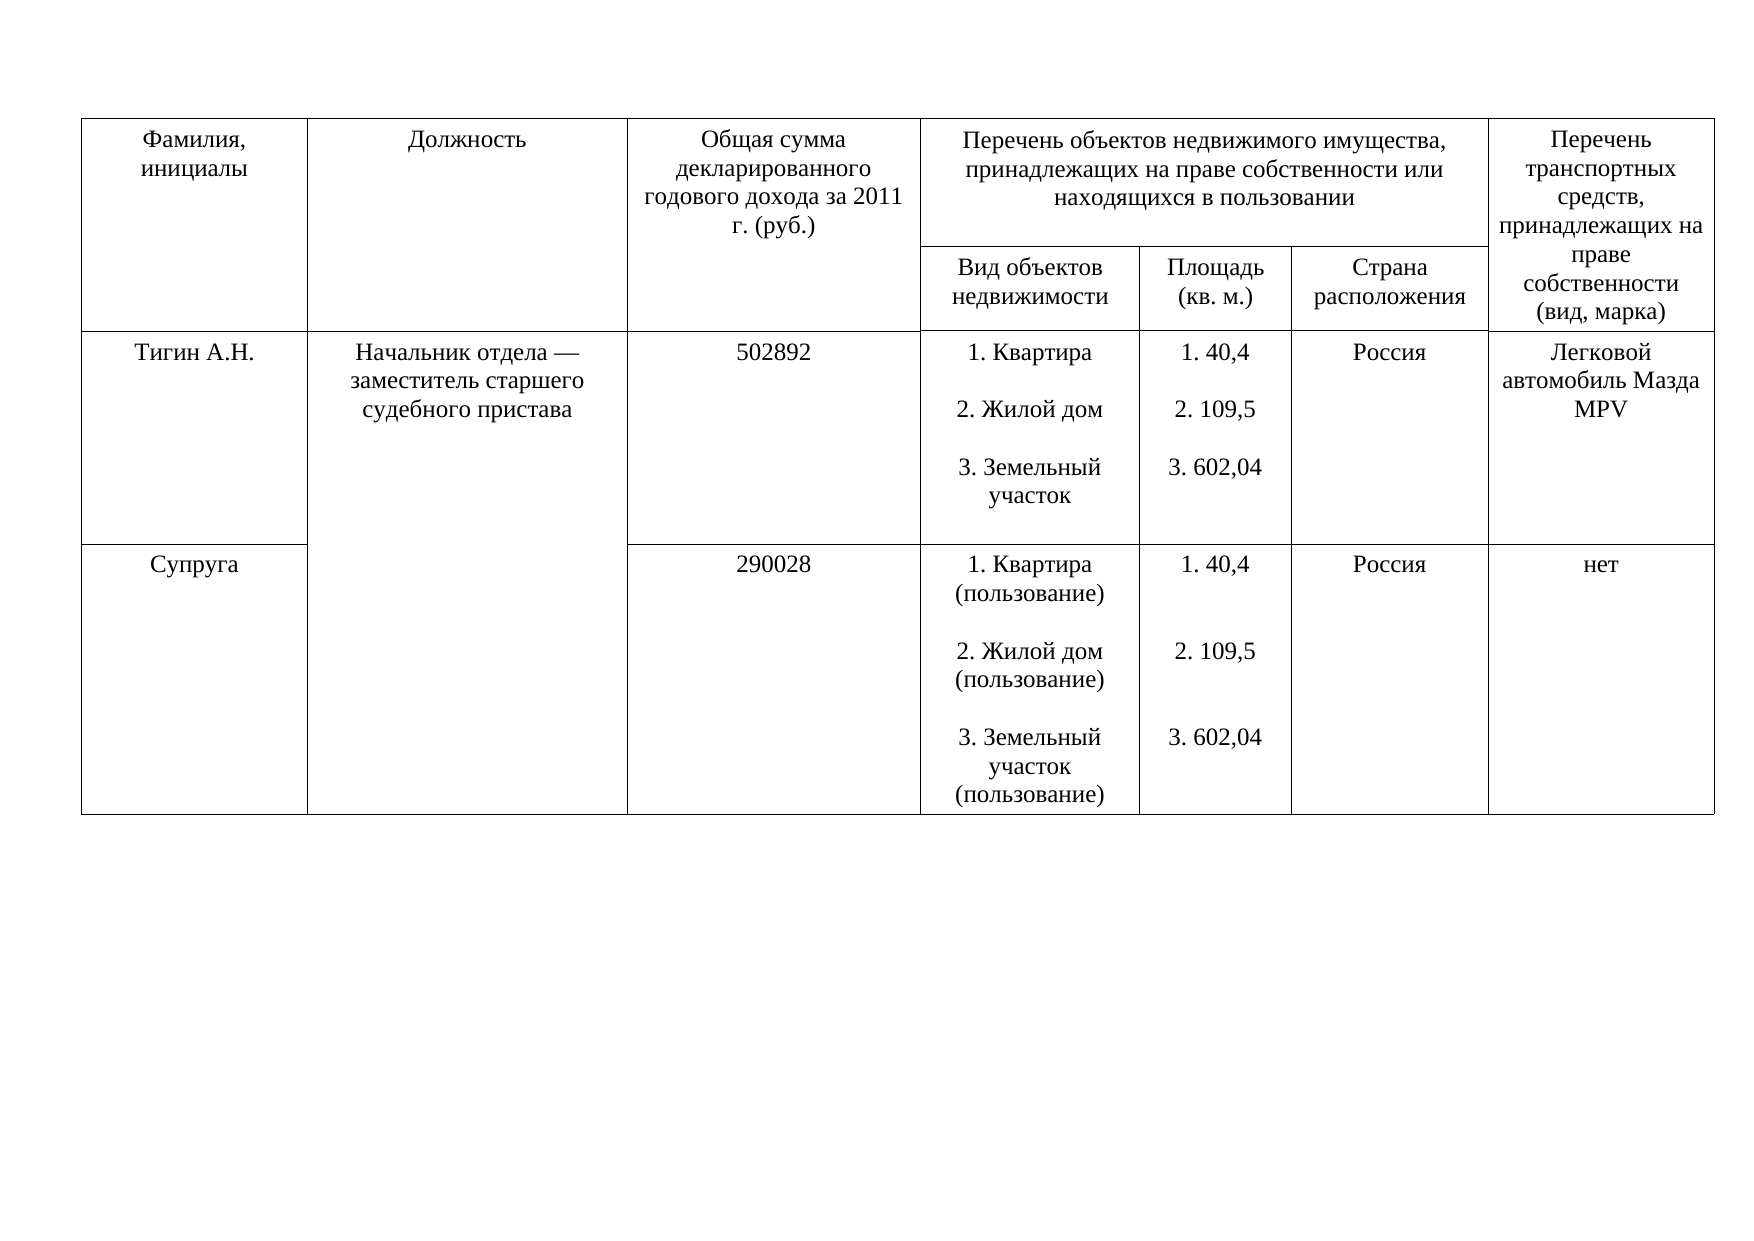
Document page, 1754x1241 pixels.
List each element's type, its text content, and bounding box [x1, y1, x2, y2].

table_header Перечень транспортных средств, принадлежащих на праве собственности (вид, марка) [1489, 119, 1714, 331]
table_cell нет [1489, 545, 1714, 814]
table_cell 290028 [628, 545, 920, 814]
table_header Должность [308, 119, 627, 331]
table_cell 502892 [628, 332, 920, 544]
table_cell Тигин А.Н. [82, 332, 307, 544]
table_cell 1. 40,4 2. 109,5 3. 602,04 [1140, 545, 1291, 814]
table_cell Легковой автомобиль Мазда MPV [1489, 332, 1714, 544]
table_cell Начальник отдела –– заместитель старшего судебного пристава [308, 332, 627, 814]
table_cell Россия [1292, 331, 1488, 544]
table_cell Вид объектов недвижимости [921, 247, 1139, 330]
table_cell Россия [1292, 545, 1488, 814]
table_cell Площадь (кв. м.) [1140, 247, 1291, 330]
table_header Перечень объектов недвижимого имущества, принадлежащих на праве собственности или находящихся в пользовании [921, 119, 1488, 246]
table_cell Страна расположения [1292, 247, 1488, 330]
table_cell 1. Квартира (пользование) 2. Жилой дом (пользование) 3. Земельный участок (пользование) [921, 545, 1139, 814]
table_cell 1. Квартира 2. Жилой дом 3. Земельный участок [921, 331, 1139, 544]
table_header Фамилия, инициалы [82, 119, 307, 331]
table_cell Супруга [82, 545, 307, 814]
table_cell 1. 40,4 2. 109,5 3. 602,04 [1140, 331, 1291, 544]
table_header Общая сумма декларированного годового дохода за 2011 г. (руб.) [628, 119, 920, 331]
